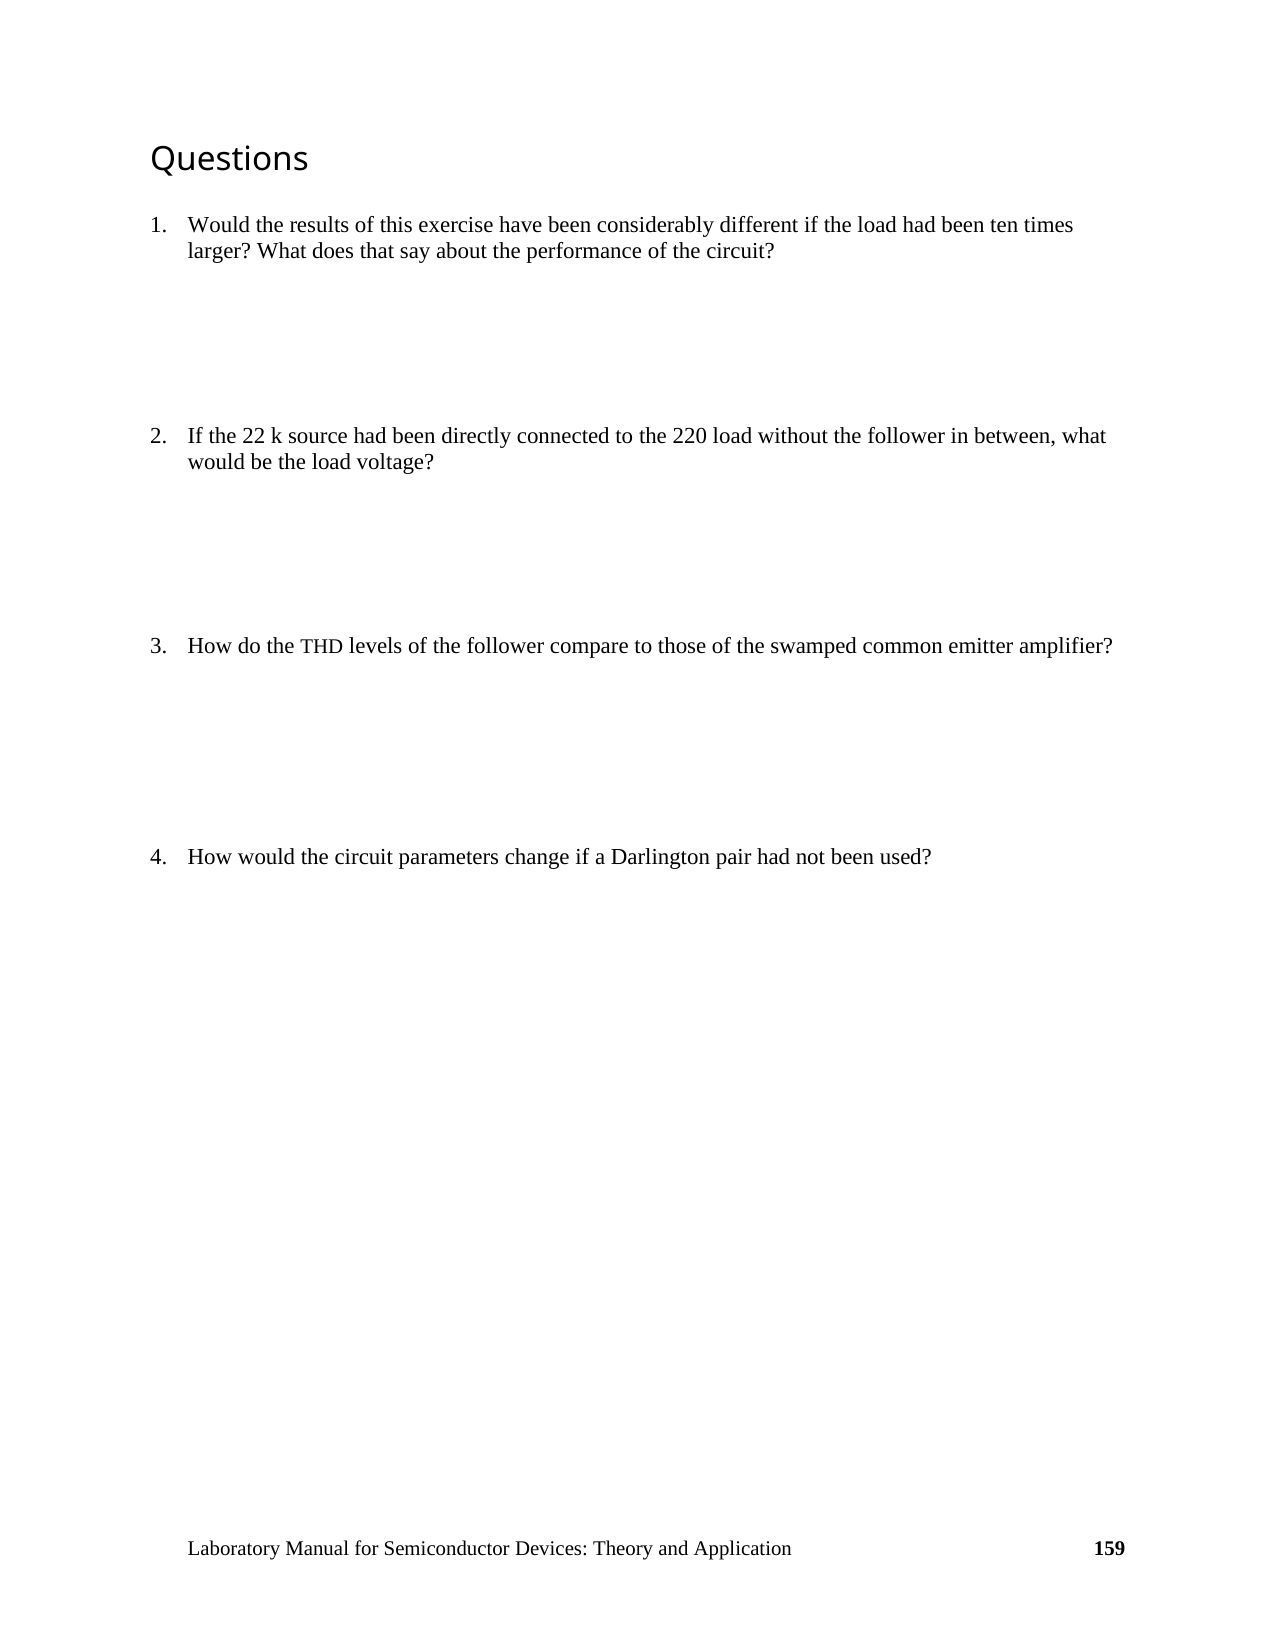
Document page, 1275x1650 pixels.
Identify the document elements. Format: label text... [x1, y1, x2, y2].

list Would the results of this exercise have been considerably different if the load had been ten times larger? What does that say about the performance of the circuit? [150, 211, 1125, 264]
subtitle Questions [150, 135, 1125, 180]
list If the 22 k source had been directly connected to the 220 load without the follower in between, what would be the load voltage? [150, 422, 1125, 474]
list How would the circuit parameters change if a Darlington pair had not been used? [150, 843, 1125, 870]
list How do the THD levels of the follower compare to those of the swamped common emitter amplifier? [150, 633, 1125, 659]
